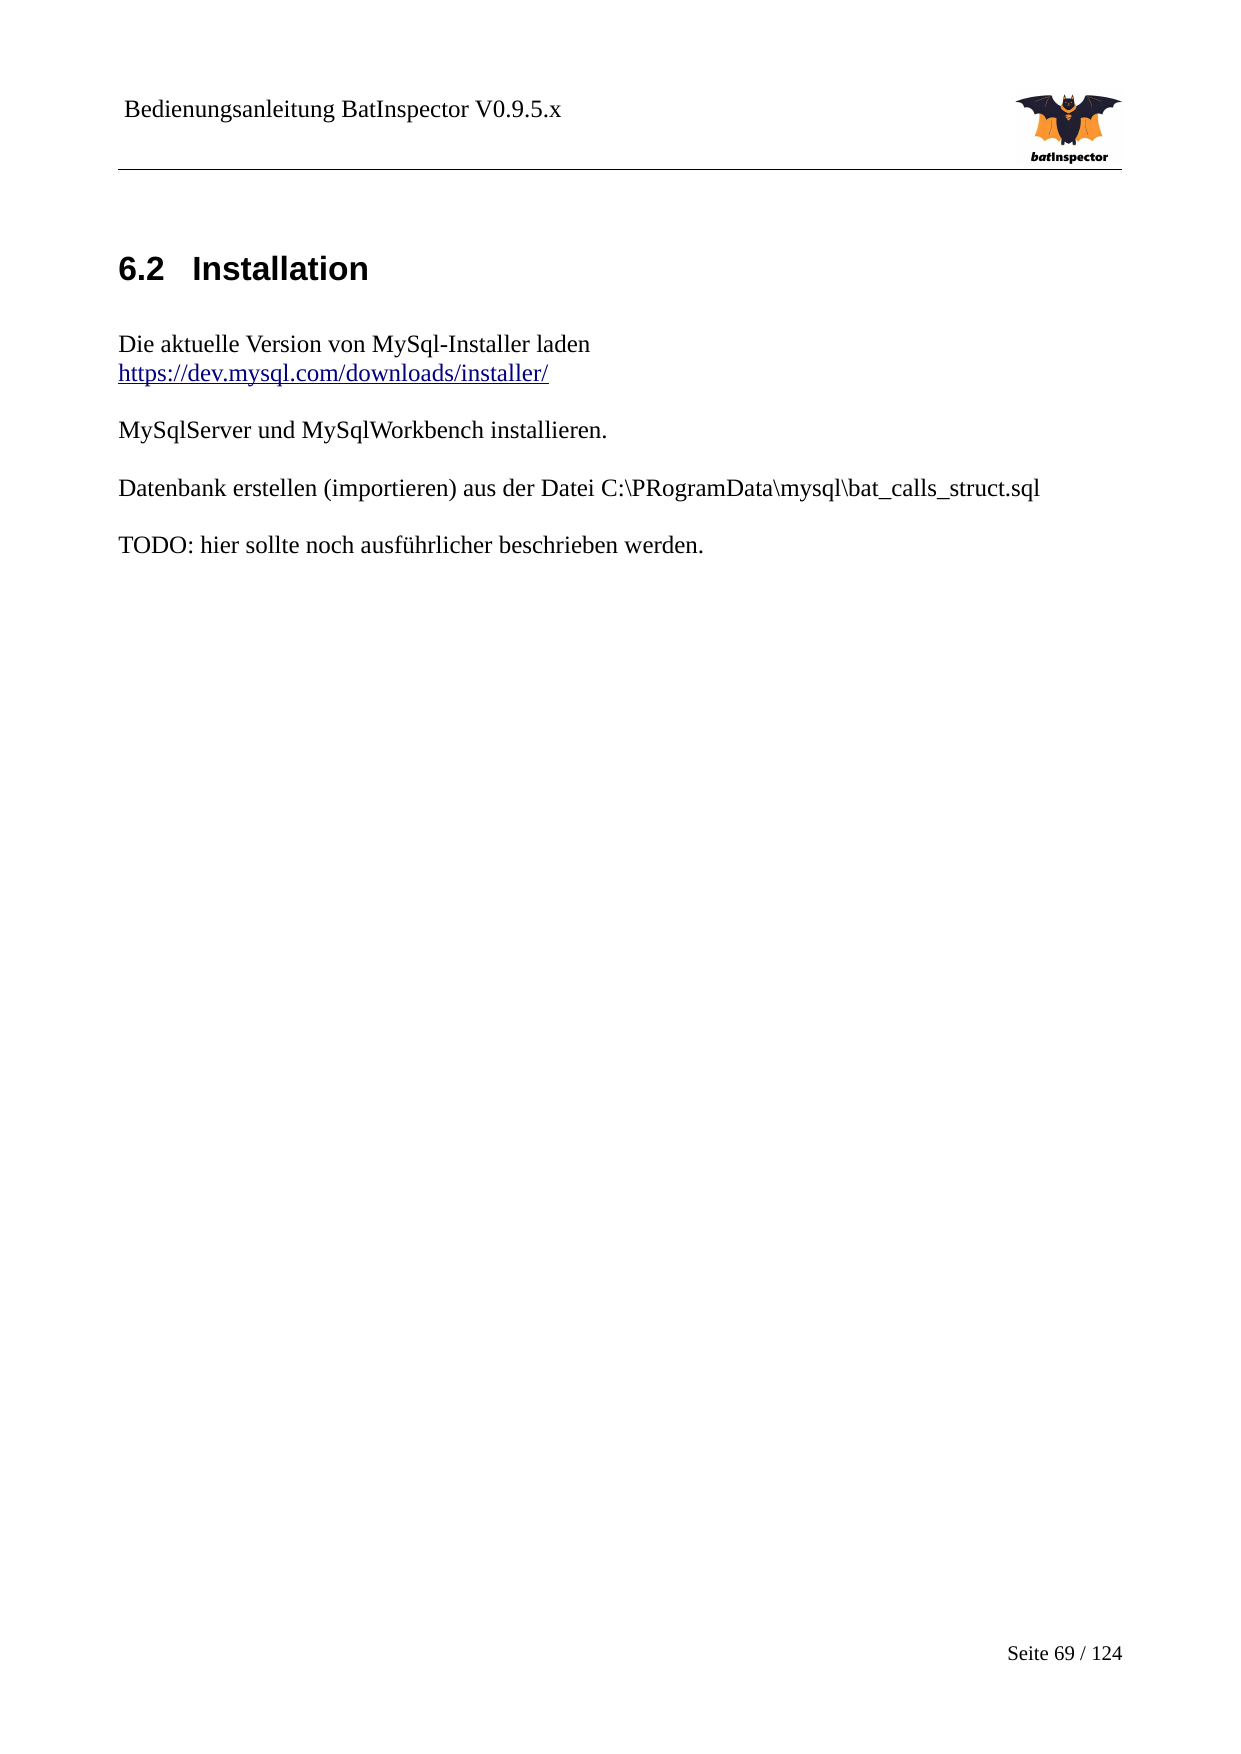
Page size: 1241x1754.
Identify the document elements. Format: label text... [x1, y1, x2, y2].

text https://dev.mysql.com/downloads/installer/ [118, 358, 1122, 386]
text MySqlServer und MySqlWorkbench installieren. [118, 415, 1122, 444]
text TODO: hier sollte noch ausführlicher beschrieben werden. [118, 530, 1122, 559]
text Die aktuelle Version von MySql-Installer laden [118, 329, 1122, 358]
subtitle Installation [118, 249, 1122, 288]
picture [1015, 88, 1125, 165]
text Datenbank erstellen (importieren) aus der Datei C:\PRogramData\mysql\bat_calls_struct.sql [118, 473, 1122, 501]
